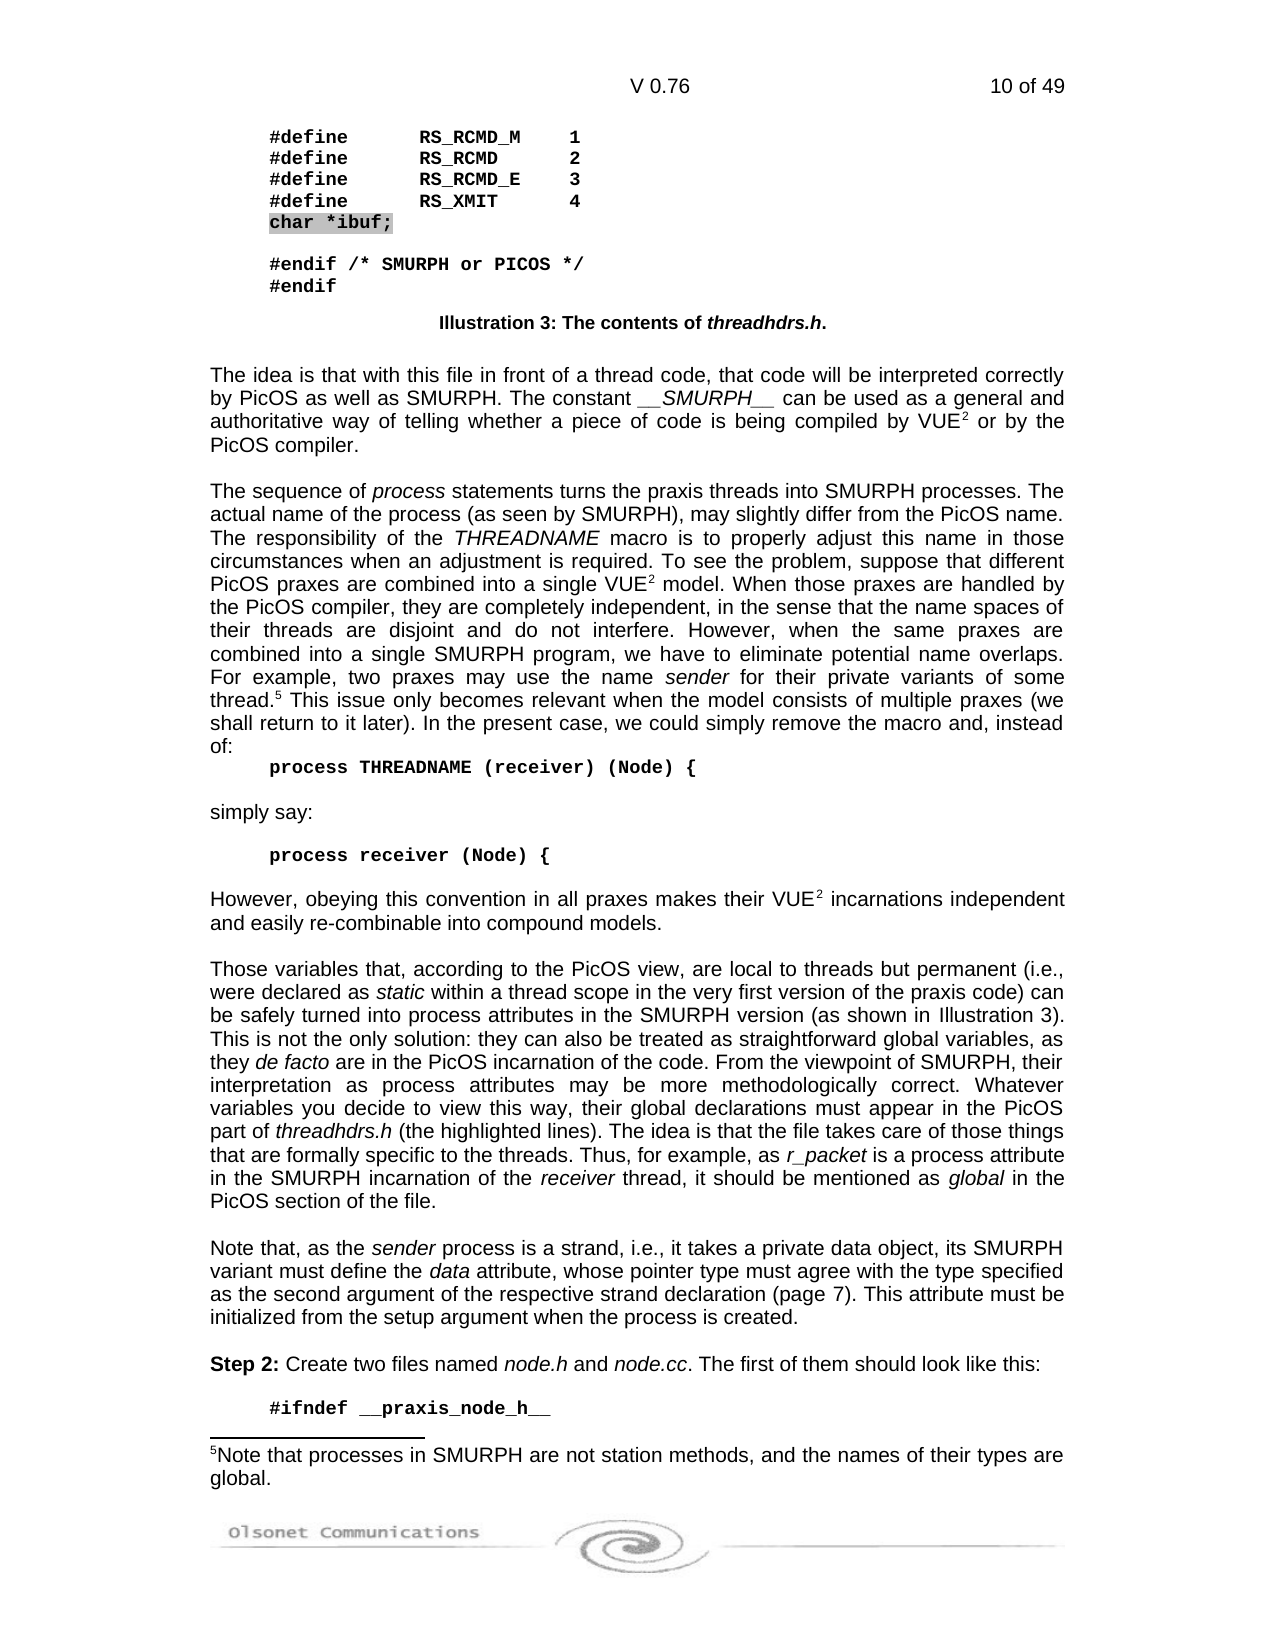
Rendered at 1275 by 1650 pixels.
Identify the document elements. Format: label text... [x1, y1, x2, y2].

text Those variables that, according to the PicOS view, are local to threads but permanent (i.e., were declared as static within a thread scope in the very first version of the praxis code) can be safely turned into process attributes in the SMURPH version (as shown in Illustration 3). This is not the only solution: they can also be treated as straightforward global variables, as they de facto are in the PicOS incarnation of the code. From the viewpoint of SMURPH, their interpretation as process attributes may be more methodologically correct. Whatever variables you decide to view this way, their global declarations must appear in the PicOS part of threadhdrs.h (the highlighted lines). The idea is that the file takes care of those things that are formally specific to the threads. Thus, for example, as r_packet is a process attribute in the SMURPH incarnation of the receiver thread, it should be mentioned as global in the PicOS section of the file. [210, 957, 1065, 1213]
text #define RS_RCMD_M 1 [269, 128, 1065, 149]
text process THREADNAME (receiver) (Node) { [269, 758, 1065, 779]
text #define RS_RCMD 2 [269, 149, 1065, 170]
text #ifndef __praxis_node_h__ [269, 1399, 1065, 1420]
text char *ibuf; [269, 213, 1065, 234]
text Note that, as the sender process is a strand, i.e., it takes a private data object, its SMURPH variant must define the data attribute, whose pointer type must agree with the type specified as the second argument of the respective strand declaration (page 8). This attribute must be initialized from the setup argument when the process is created. [210, 1236, 1065, 1329]
text #endif [269, 276, 1065, 312]
text [439, 333, 836, 356]
text However, obeying this convention in all praxes makes their VUE2 incarnations independent and easily re-combinable into compound models. [210, 888, 1065, 934]
text #define RS_XMIT 4 [269, 191, 1065, 213]
text #define RS_RCMD_E 3 [269, 170, 1065, 191]
text Note that processes in SMURPH are not station methods, and the names of their types are global. [210, 1444, 1065, 1490]
text Step 2: Create two files named node.h and node.cc. The first of them should look like this: [210, 1352, 1065, 1376]
text Illustration 3: The contents of threadhdrs.h. [439, 312, 836, 333]
picture [210, 1504, 1065, 1596]
text The idea is that with this file in front of a thread code, that code will be interpreted correctly by PicOS as well as SMURPH. The constant __SMURPH__ can be used as a general and authoritative way of telling whether a piece of code is being compiled by VUE2 or by the PicOS compiler. [210, 363, 1065, 456]
text #endif /* SMURPH or PICOS */ [269, 255, 1065, 276]
text process receiver (Node) { [269, 845, 1065, 867]
text simply say: [210, 801, 1065, 824]
text The sequence of process statements turns the praxis threads into SMURPH processes. The actual name of the process (as seen by SMURPH), may slightly differ from the PicOS name. The responsibility of the THREADNAME macro is to properly adjust this name in those circumstances when an adjustment is required. To see the problem, suppose that different PicOS praxes are combined into a single VUE2 model. When those praxes are handled by the PicOS compiler, they are completely independent, in the sense that the name spaces of their threads are disjoint and do not interfere. However, when the same praxes are combined into a single SMURPH program, we have to eliminate potential name overlaps. For example, two praxes may use the name sender for their private variants of some thread. This issue only becomes relevant when the model consists of multiple praxes (we shall return to it later). In the present case, we could simply remove the macro and, instead of: [210, 479, 1065, 758]
